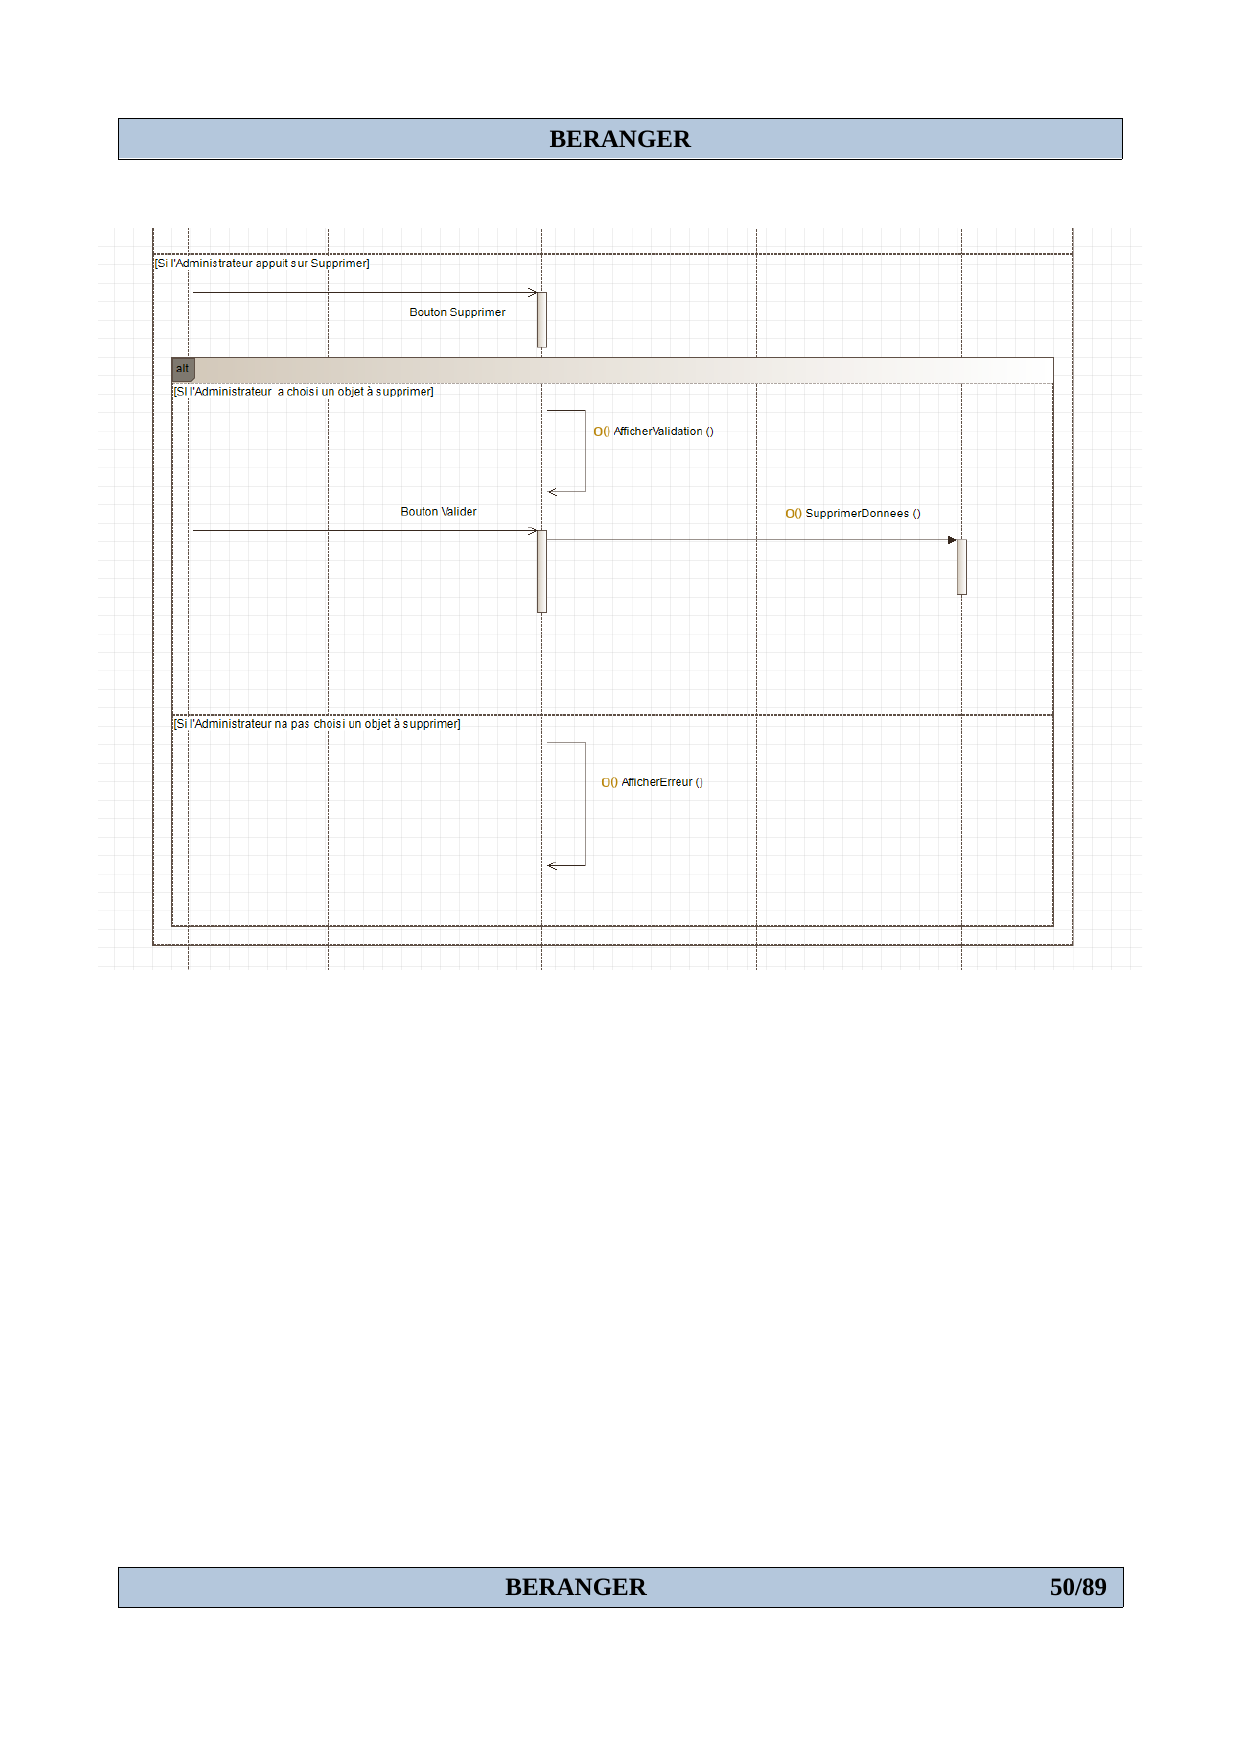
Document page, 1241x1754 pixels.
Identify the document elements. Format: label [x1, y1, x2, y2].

picture [98, 228, 1143, 970]
